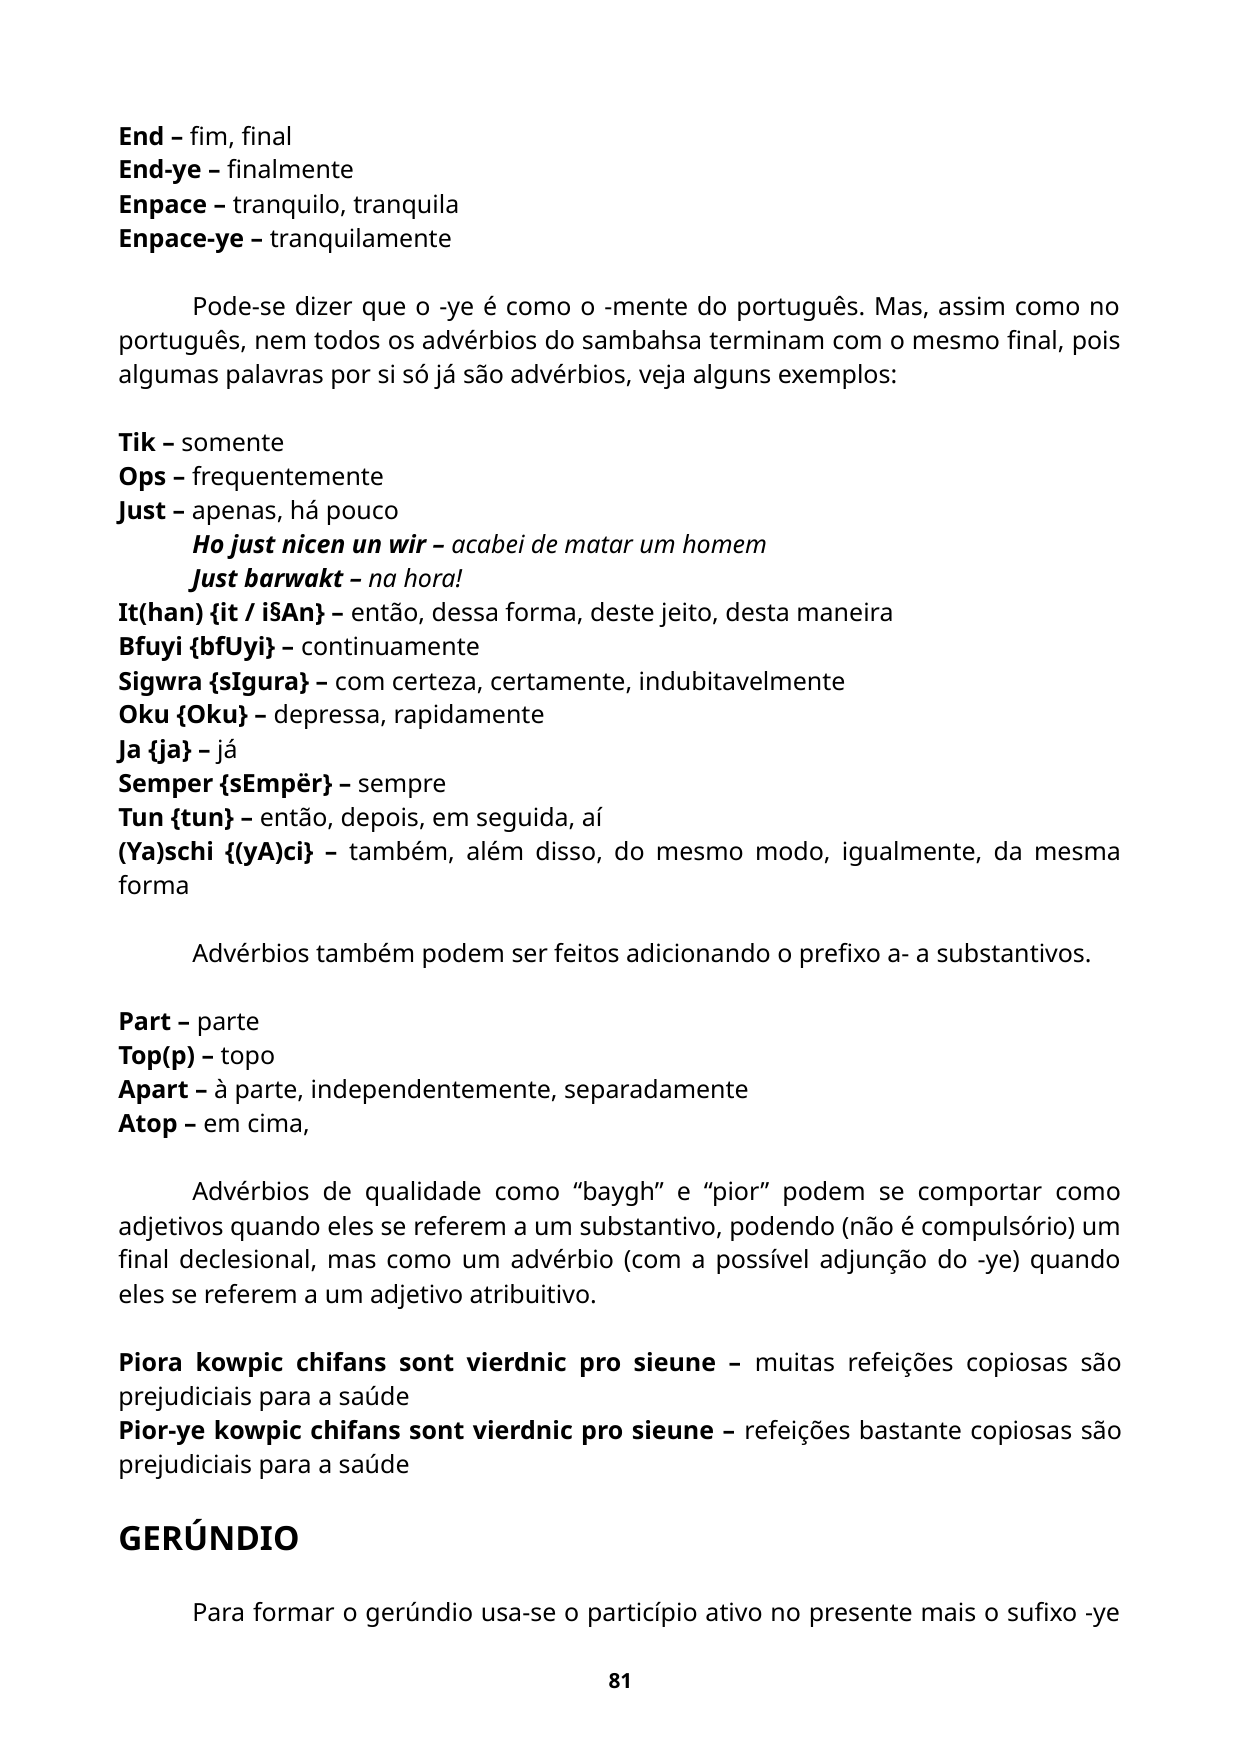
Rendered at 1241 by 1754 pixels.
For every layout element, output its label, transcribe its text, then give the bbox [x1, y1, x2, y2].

text Bfuyi {bfUyi} – continuamente [118, 629, 1122, 663]
text Oku {Oku} – depressa, rapidamente [118, 697, 1122, 731]
text Top(p) – topo [118, 1038, 1122, 1072]
text Sigwra {sIgura} – com certeza, certamente, indubitavelmente [118, 663, 1122, 697]
text Ops – frequentemente [118, 459, 1122, 493]
text Advérbios também podem ser feitos adicionando o prefixo a- a substantivos. [118, 936, 1122, 970]
text Semper {sEmpër} – sempre [118, 765, 1122, 799]
text End – fim, final [118, 118, 1122, 152]
text End-ye – finalmente [118, 152, 1122, 186]
text Just barwakt – na hora! [118, 561, 1122, 595]
text (Ya)schi {(yA)ci} – também, além disso, do mesmo modo, igualmente, da mesma forma [118, 833, 1122, 902]
text Tik – somente [118, 425, 1122, 459]
text Para formar o gerúndio usa-se o particípio ativo no presente mais o sufixo -ye [118, 1594, 1122, 1628]
text Enpace-ye – tranquilamente [118, 220, 1122, 254]
text Part – parte [118, 1004, 1122, 1038]
text Just – apenas, há pouco [118, 493, 1122, 527]
text Ho just nicen un wir – acabei de matar um homem [118, 527, 1122, 561]
text Advérbios de qualidade como “baygh” e “pior” podem se comportar como adjetivos quando eles se referem a um substantivo, podendo (não é compulsório) um final declesional, mas como um advérbio (com a possível adjunção do -ye) quando eles se referem a um adjetivo atribuitivo. [118, 1174, 1122, 1310]
text Pior-ye kowpic chifans sont vierdnic pro sieune – refeições bastante copiosas são prejudiciais para a saúde [118, 1412, 1122, 1481]
subtitle GERÚNDIO [118, 1515, 1122, 1560]
text Apart – à parte, independentemente, separadamente [118, 1072, 1122, 1106]
text Piora kowpic chifans sont vierdnic pro sieune – muitas refeições copiosas são prejudiciais para a saúde [118, 1344, 1122, 1412]
text Enpace – tranquilo, tranquila [118, 186, 1122, 220]
text Ja {ja} – já [118, 731, 1122, 765]
text Atop – em cima, [118, 1106, 1122, 1140]
text Tun {tun} – então, depois, em seguida, aí [118, 799, 1122, 833]
text It(han) {it / i§An} – então, dessa forma, deste jeito, desta maneira [118, 595, 1122, 629]
text Pode-se dizer que o -ye é como o -mente do português. Mas, assim como no português, nem todos os advérbios do sambahsa terminam com o mesmo final, pois algumas palavras por si só já são advérbios, veja alguns exemplos: [118, 288, 1122, 391]
